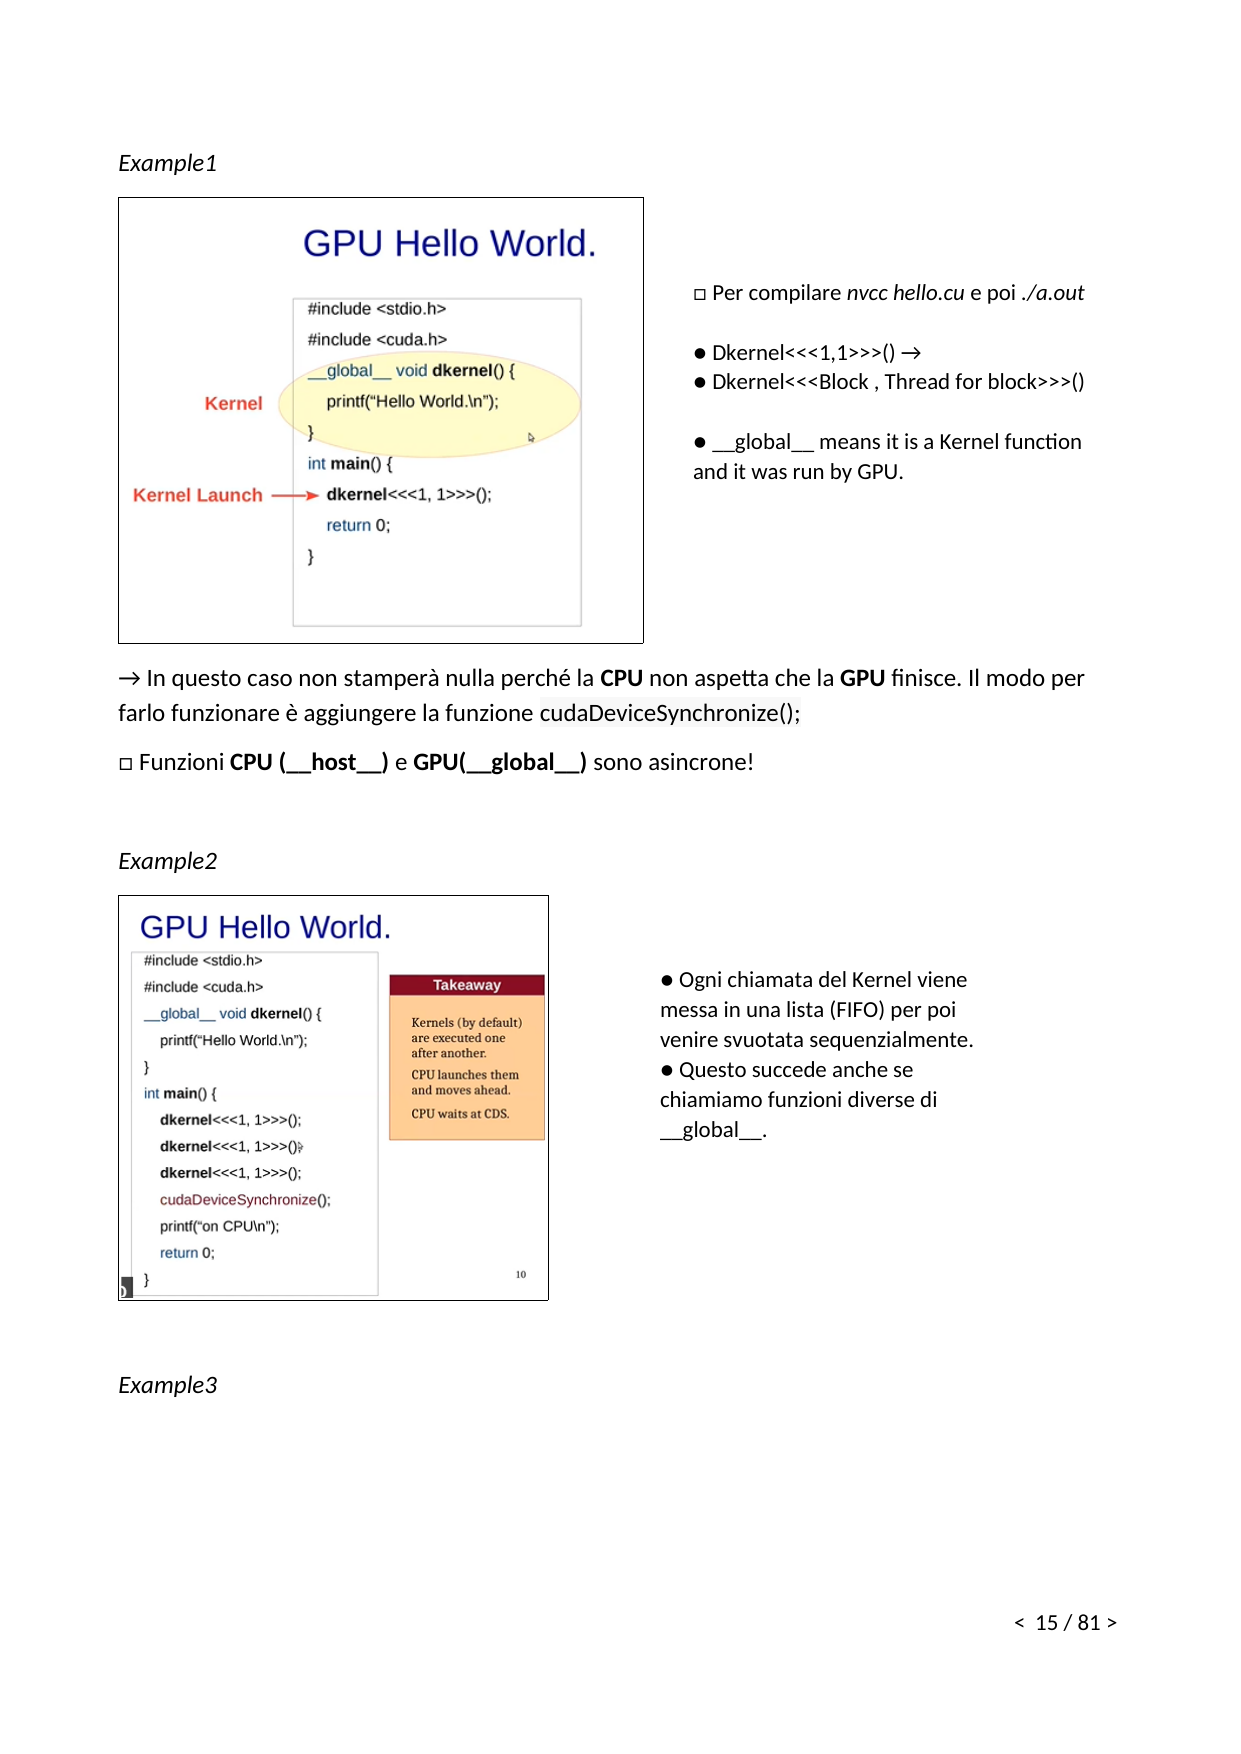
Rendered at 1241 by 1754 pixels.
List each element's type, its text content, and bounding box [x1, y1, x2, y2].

text Example3 [118, 1369, 1122, 1399]
picture [121, 200, 641, 640]
picture [121, 898, 545, 1298]
text → In questo caso non stamperà nulla perché la CPU non aspetta che la GPU finisce. Il modo per farlo funzionare è aggiungere la funzione cudaDeviceSynchronize(); [118, 662, 1122, 727]
text □ Funzioni CPU (__host__) e GPU(__global__) sono asincrone! [118, 746, 1122, 777]
text Example2 [118, 846, 1122, 876]
text Example1 [118, 148, 1122, 178]
